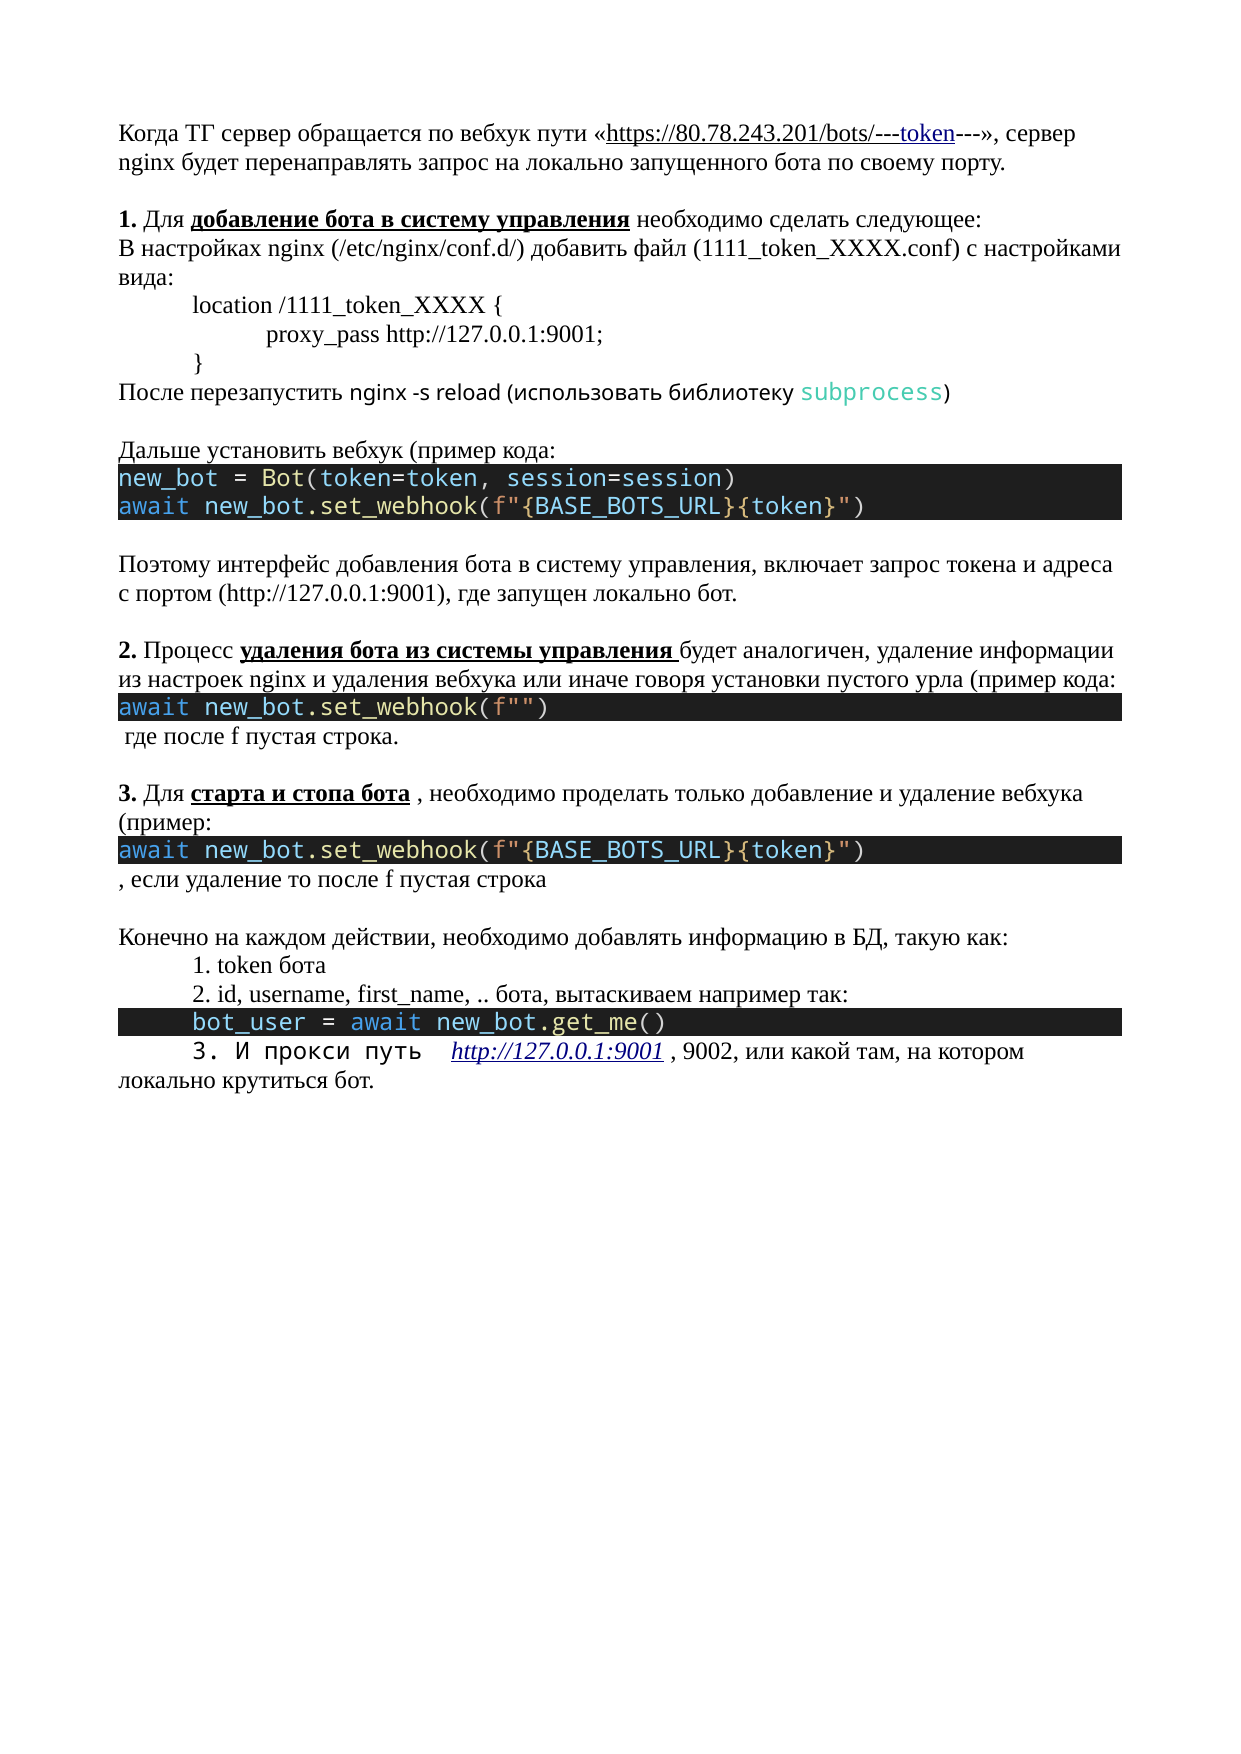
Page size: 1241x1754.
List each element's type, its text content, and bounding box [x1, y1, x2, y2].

text await new_bot.set_webhook(f"{BASE_BOTS_URL}{token}") [118, 836, 1122, 864]
text Конечно на каждом действии, необходимо добавлять информацию в БД, такую как: [118, 922, 1122, 950]
text где после f пустая строка. [118, 721, 1122, 750]
text 3. Для старта и стопа бота , необходимо проделать только добавление и удаление вебхука (пример: [118, 778, 1122, 836]
text В настройках nginx (/etc/nginx/conf.d/) добавить файл (1111_token_XXXX.conf) с настройками вида: [118, 233, 1122, 291]
text location /1111_token_XXXX { [118, 291, 1122, 319]
text 1. token бота [118, 950, 1122, 979]
text Когда ТГ сервер обращается по вебхук пути «https://80.78.243.201/bots/---token---», сервер nginx будет перенаправлять запрос на локально запущенного бота по своему порту. [118, 118, 1122, 176]
text 3. И прокси путь http://127.0.0.1:9001 , 9002, или какой там, на котором локально крутиться бот. [118, 1036, 1122, 1094]
text new_bot = Bot(token=token, session=session) [118, 464, 1122, 492]
text Поэтому интерфейс добавления бота в систему управления, включает запрос токена и адреса с портом (http://127.0.0.1:9001), где запущен локально бот. [118, 549, 1122, 607]
text await new_bot.set_webhook(f"") [118, 693, 1122, 721]
text После перезапустить nginx -s reload (использовать библиотеку subprocess) [118, 377, 1122, 407]
text } [118, 348, 1122, 377]
text Дальше установить вебхук (пример кода: [118, 435, 1122, 464]
text 2. id, username, first_name, .. бота, вытаскиваем например так: [118, 979, 1122, 1008]
text await new_bot.set_webhook(f"{BASE_BOTS_URL}{token}") [118, 492, 1122, 520]
text bot_user = await new_bot.get_me() [118, 1008, 1122, 1036]
text 1. Для добавление бота в систему управления необходимо сделать следующее: [118, 204, 1122, 233]
text proxy_pass http://127.0.0.1:9001; [118, 319, 1122, 348]
text , если удаление то после f пустая строка [118, 864, 1122, 893]
text 2. Процесс удаления бота из системы управления будет аналогичен, удаление информации из настроек nginx и удаления вебхука или иначе говоря установки пустого урла (пример кода: [118, 635, 1122, 693]
